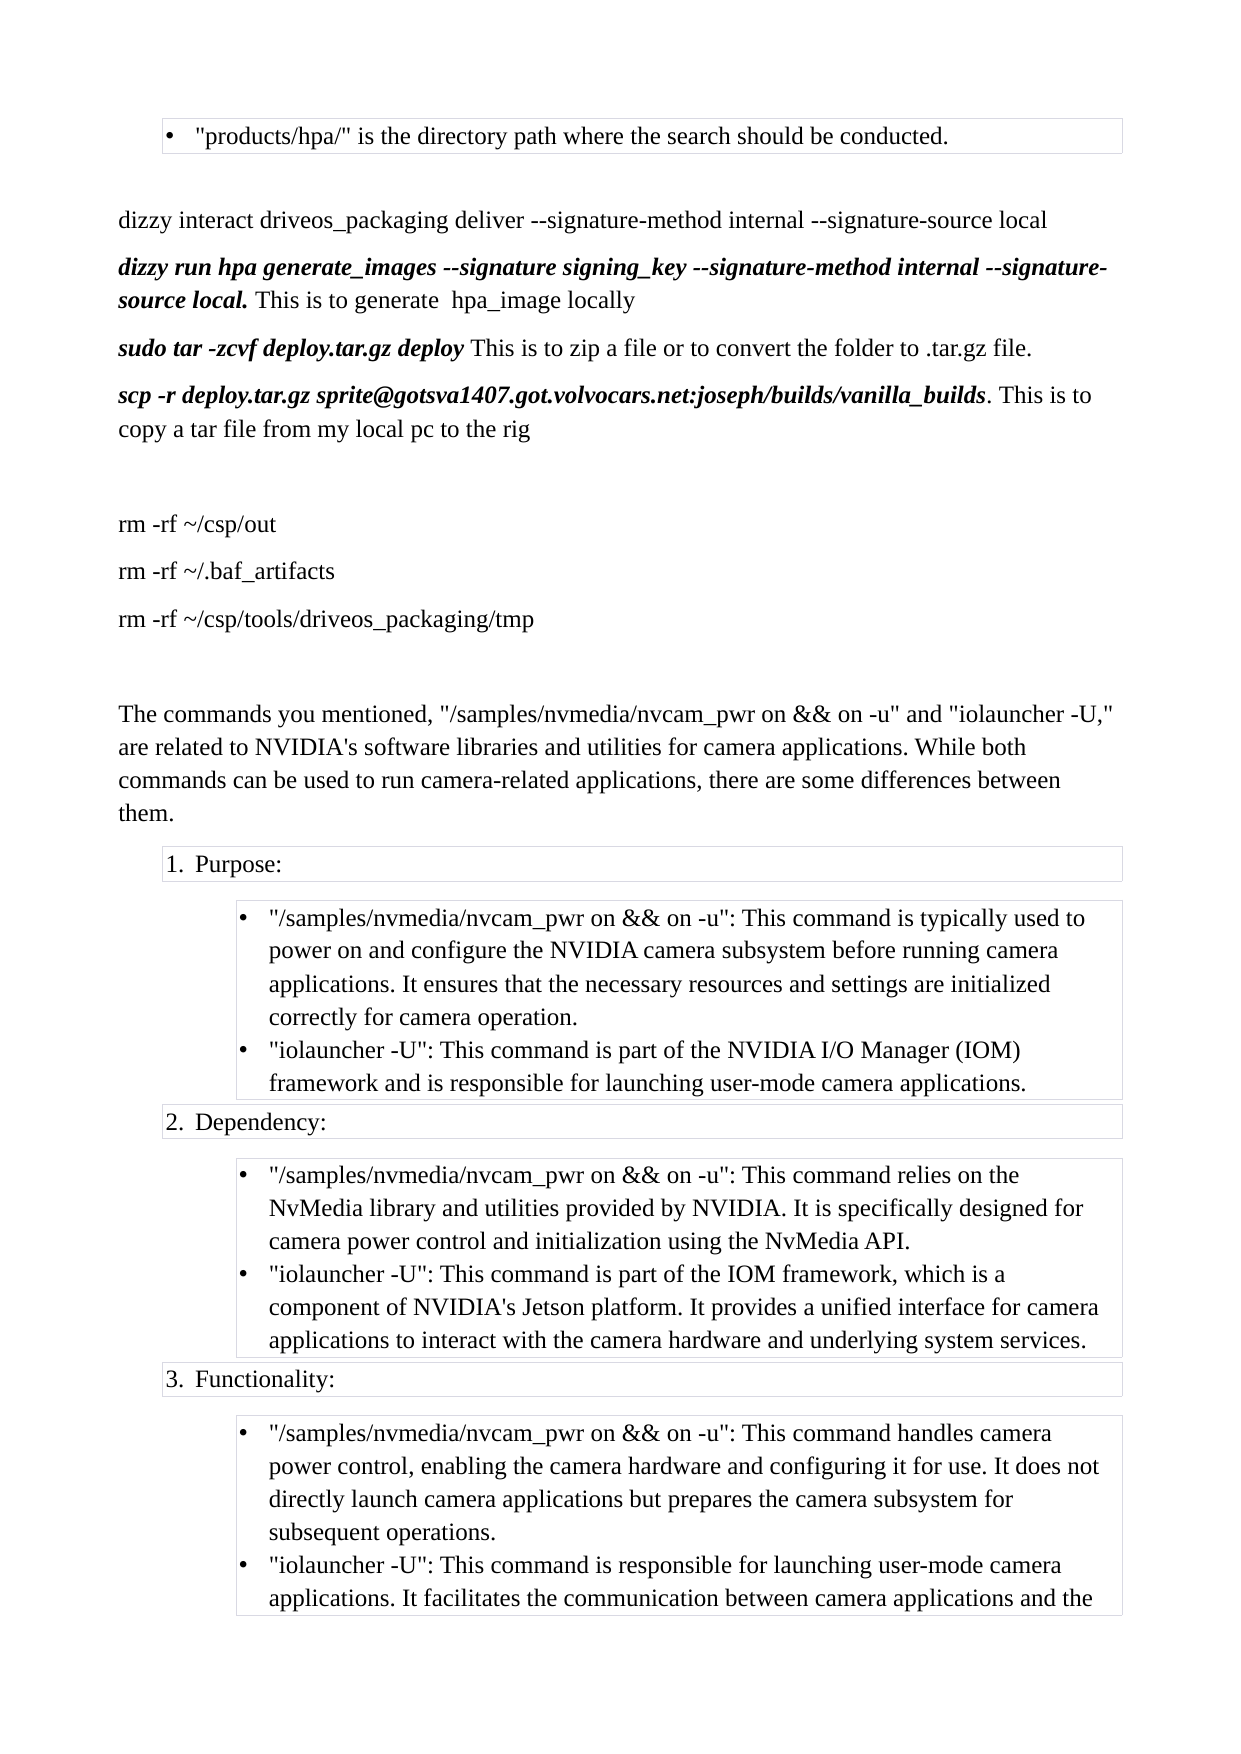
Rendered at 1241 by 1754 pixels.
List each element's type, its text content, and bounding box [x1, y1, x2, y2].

list "/samples/nvmedia/nvcam_pwr on && on -u": This command relies on the NvMedia library and utilities provided by NVIDIA. It is specifically designed for camera power control and initialization using the NvMedia API. [237, 1159, 1122, 1255]
list "/samples/nvmedia/nvcam_pwr on && on -u": This command handles camera power control, enabling the camera hardware and configuring it for use. It does not directly launch camera applications but prepares the camera subsystem for subsequent operations. [237, 1416, 1122, 1546]
text The commands you mentioned, "/samples/nvmedia/nvcam_pwr on && on -u" and "iolauncher -U," are related to NVIDIA's software libraries and utilities for camera applications. While both commands can be used to run camera-related applications, there are some differences between them. [118, 699, 1122, 827]
list "iolauncher -U": This command is responsible for launching user-mode camera applications. It facilitates the communication between camera applications and the [237, 1547, 1122, 1615]
list Purpose: [163, 847, 1122, 881]
list Functionality: [163, 1363, 1122, 1396]
list "iolauncher -U": This command is part of the IOM framework, which is a component of NVIDIA's Jetson platform. It provides a unified interface for camera applications to interact with the camera hardware and underlying system services. [237, 1256, 1122, 1357]
text dizzy interact driveos_packaging deliver --signature-method internal --signature-source local [118, 172, 1122, 233]
list "iolauncher -U": This command is part of the NVIDIA I/O Manager (IOM) framework and is responsible for launching user-mode camera applications. [237, 1032, 1122, 1099]
text rm -rf ~/csp/out [118, 509, 1122, 538]
text scp -r deploy.tar.gz sprite@gotsva1407.got.volvocars.net:joseph/builds/vanilla_builds. This is to copy a tar file from my local pc to the rig [118, 381, 1122, 442]
list Dependency: [163, 1105, 1122, 1138]
text sudo tar -zcvf deploy.tar.gz deploy This is to zip a file or to convert the folder to .tar.gz file. [118, 333, 1122, 362]
text rm -rf ~/.baf_artifacts [118, 556, 1122, 585]
text rm -rf ~/csp/tools/driveos_packaging/tmp [118, 604, 1122, 633]
list "/samples/nvmedia/nvcam_pwr on && on -u": This command is typically used to power on and configure the NVIDIA camera subsystem before running camera applications. It ensures that the necessary resources and settings are initialized correctly for camera operation. [237, 901, 1122, 1030]
text dizzy run hpa generate_images --signature signing_key --signature-method internal --signature-source local. This is to generate hpa_image locally [118, 252, 1122, 314]
list "products/hpa/" is the directory path where the search should be conducted. [163, 119, 1122, 153]
